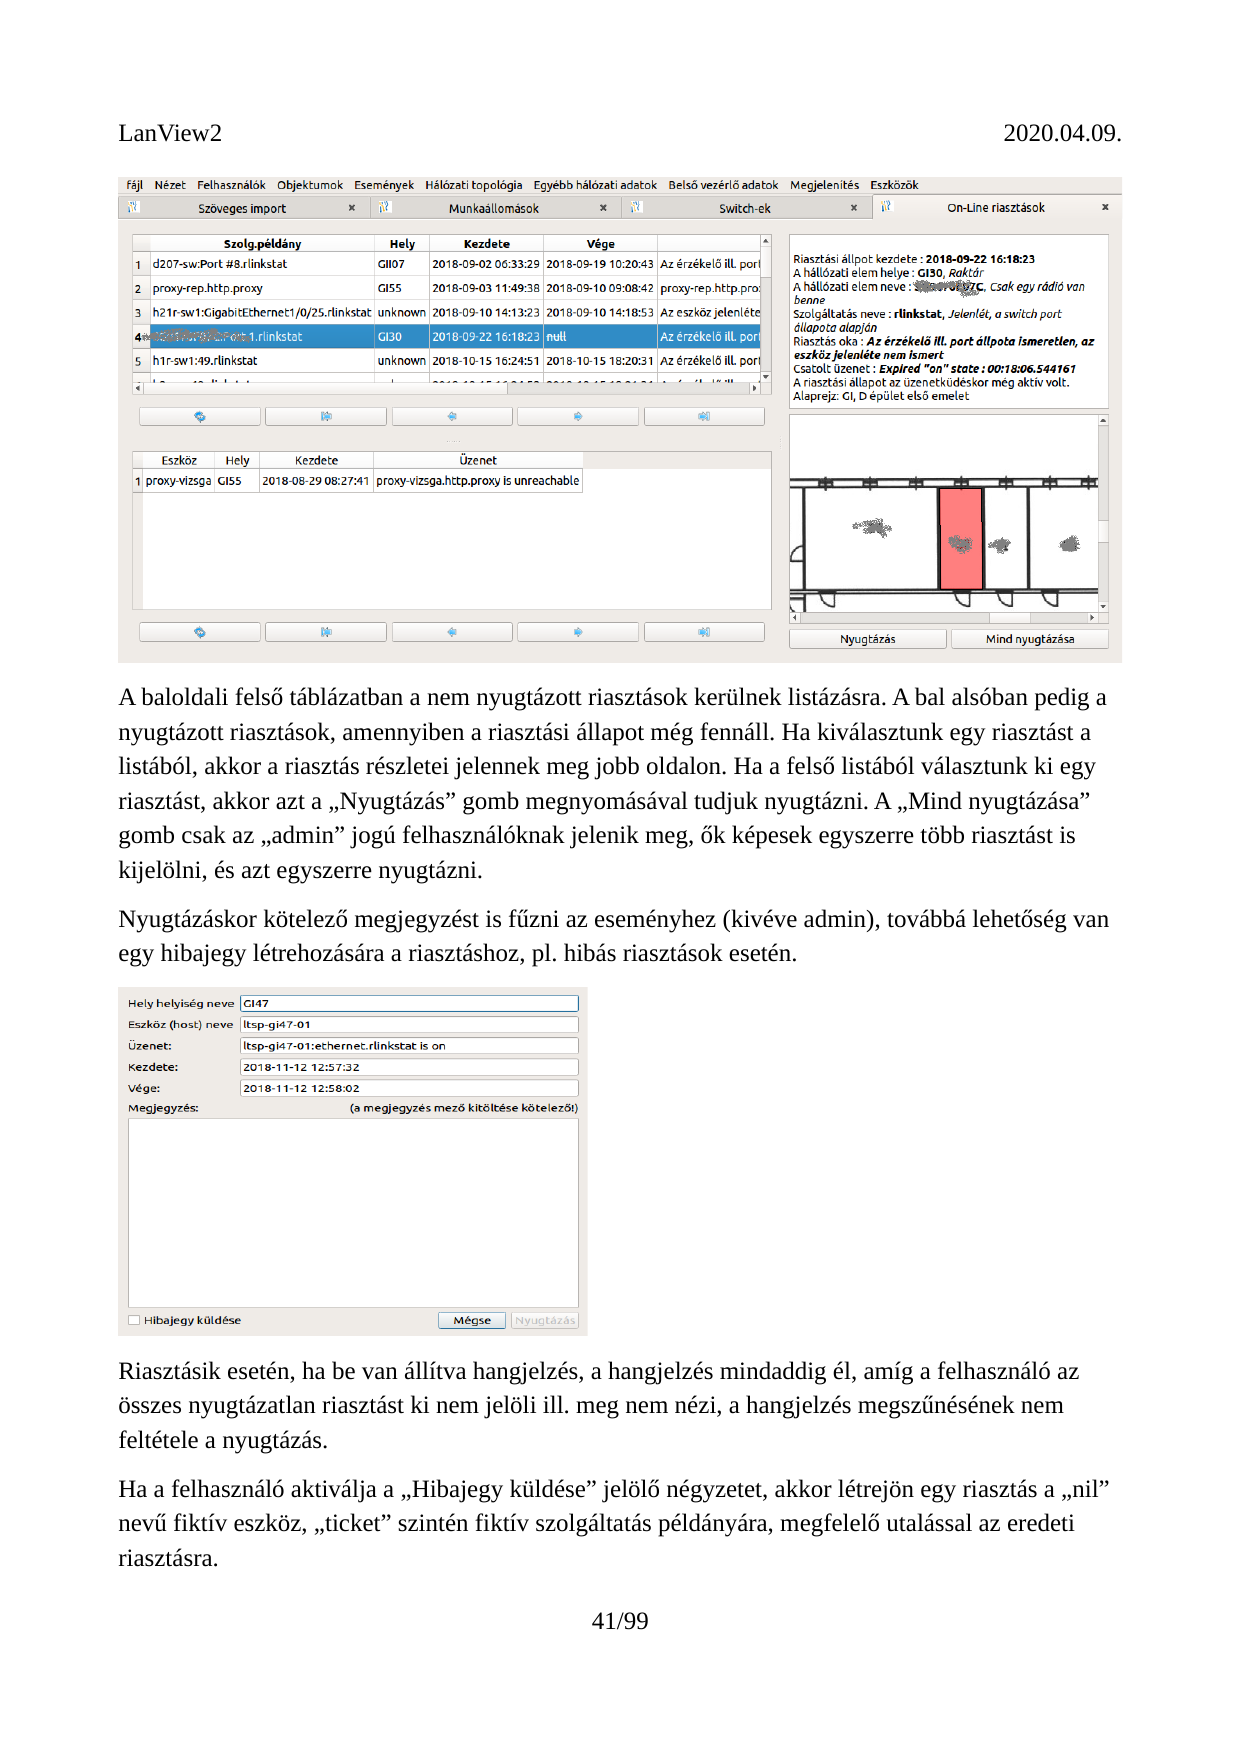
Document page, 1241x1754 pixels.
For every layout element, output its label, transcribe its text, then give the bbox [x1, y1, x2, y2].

text A baloldali felső táblázatban a nem nyugtázott riasztások kerülnek listázásra. A bal alsóban pedig a nyugtázott riasztások, amennyiben a riasztási állapot még fennáll. Ha kiválasztunk egy riasztást a listából, akkor a riasztás részletei jelennek meg jobb oldalon. Ha a felső listából választunk ki egy riasztást, akkor azt a „Nyugtázás” gomb megnyomásával tudjuk nyugtázni. A „Mind nyugtázása” gomb csak az „admin” jogú felhasználóknak jelenik meg, ők képesek egyszerre több riasztást is kijelölni, és azt egyszerre nyugtázni. [118, 682, 1122, 884]
text Nyugtázáskor kötelező megjegyzést is fűzni az eseményhez (kivéve admin), továbbá lehetőség van egy hibajegy létrehozására a riasztáshoz, pl. hibás riasztások esetén. [118, 904, 1122, 967]
picture [118, 177, 1123, 663]
text Ha a felhasználó aktiválja a „Hibajegy küldése” jelölő négyzetet, akkor létrejön egy riasztás a „nil” nevű fiktív eszköz, „ticket” szintén fiktív szolgáltatás példányára, megfelelő utalással az eredeti riasztásra. [118, 1474, 1122, 1572]
picture [118, 987, 588, 1336]
text Riasztásik esetén, ha be van állítva hangjelzés, a hangjelzés mindaddig él, amíg a felhasználó az összes nyugtázatlan riasztást ki nem jelöli ill. meg nem nézi, a hangjelzés megszűnésének nem feltétele a nyugtázás. [118, 1356, 1122, 1453]
